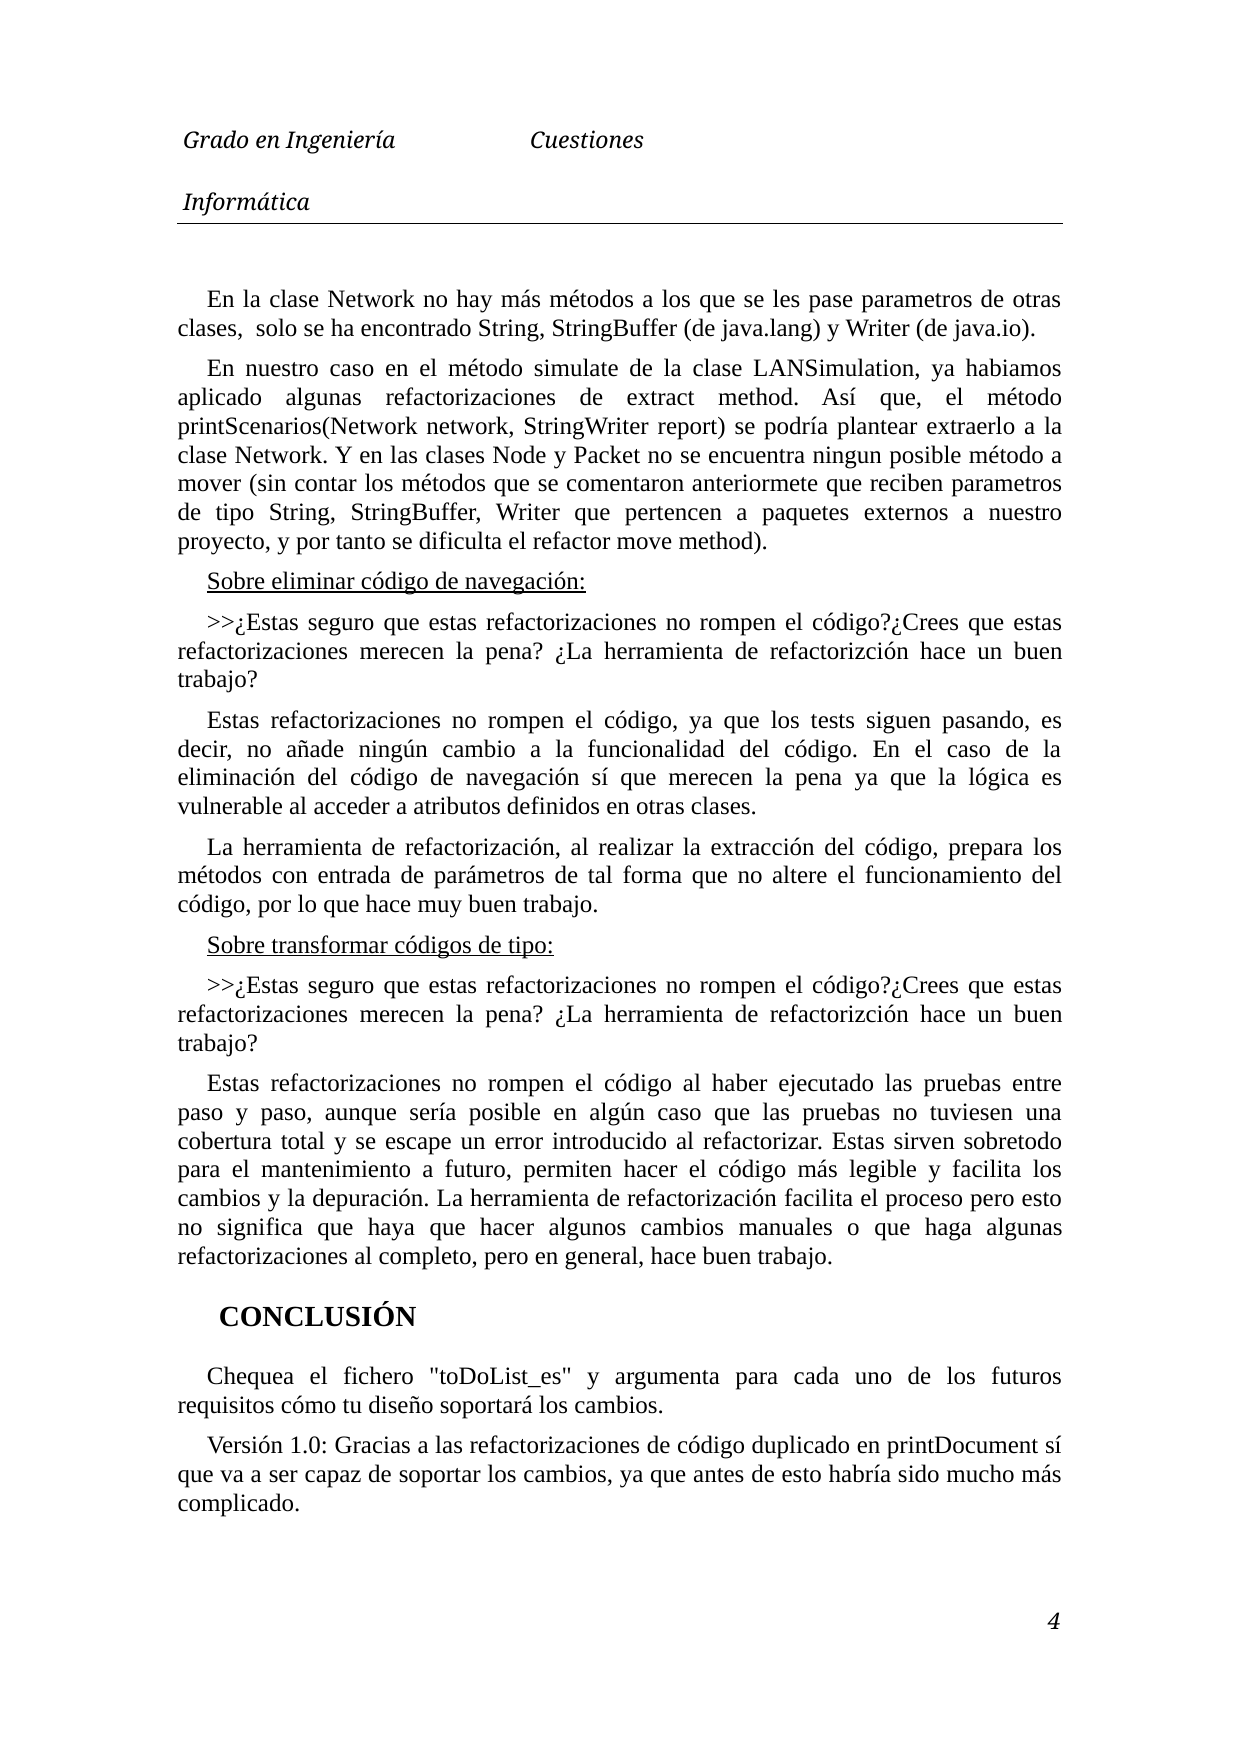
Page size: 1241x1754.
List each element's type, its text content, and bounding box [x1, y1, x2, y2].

text Sobre eliminar código de navegación: [177, 566, 1063, 595]
subtitle Conclusión [218, 1299, 1063, 1333]
text Estas refactorizaciones no rompen el código al haber ejecutado las pruebas entre paso y paso, aunque sería posible en algún caso que las pruebas no tuviesen una cobertura total y se escape un error introducido al refactorizar. Estas sirven sobretodo para el mantenimiento a futuro, permiten hacer el código más legible y facilita los cambios y la depuración. La herramienta de refactorización facilita el proceso pero esto no significa que haya que hacer algunos cambios manuales o que haga algunas refactorizaciones al completo, pero en general, hace buen trabajo. [177, 1068, 1063, 1269]
text En la clase Network no hay más métodos a los que se les pase parametros de otras clases, solo se ha encontrado String, StringBuffer (de java.lang) y Writer (de java.io). [177, 284, 1063, 342]
text Versión 1.0: Gracias a las refactorizaciones de código duplicado en printDocument sí que va a ser capaz de soportar los cambios, ya que antes de esto habría sido mucho más complicado. [177, 1431, 1063, 1517]
text >>¿Estas seguro que estas refactorizaciones no rompen el código?¿Crees que estas refactorizaciones merecen la pena? ¿La herramienta de refactorizción hace un buen trabajo? [177, 607, 1063, 693]
text >>¿Estas seguro que estas refactorizaciones no rompen el código?¿Crees que estas refactorizaciones merecen la pena? ¿La herramienta de refactorizción hace un buen trabajo? [177, 970, 1063, 1057]
text Estas refactorizaciones no rompen el código, ya que los tests siguen pasando, es decir, no añade ningún cambio a la funcionalidad del código. En el caso de la eliminación del código de navegación sí que merecen la pena ya que la lógica es vulnerable al acceder a atributos definidos en otras clases. [177, 705, 1063, 820]
text Chequea el fichero "toDoList_es" y argumenta para cada uno de los futuros requisitos cómo tu diseño soportará los cambios. [177, 1361, 1063, 1419]
text La herramienta de refactorización, al realizar la extracción del código, prepara los métodos con entrada de parámetros de tal forma que no altere el funcionamiento del código, por lo que hace muy buen trabajo. [177, 832, 1063, 918]
text Sobre transformar códigos de tipo: [177, 930, 1063, 958]
text En nuestro caso en el método simulate de la clase LANSimulation, ya habiamos aplicado algunas refactorizaciones de extract method. Así que, el método printScenarios(Network network, StringWriter report) se podría plantear extraerlo a la clase Network. Y en las clases Node y Packet no se encuentra ningun posible método a mover (sin contar los métodos que se comentaron anteriormete que reciben parametros de tipo String, StringBuffer, Writer que pertencen a paquetes externos a nuestro proyecto, y por tanto se dificulta el refactor move method). [177, 353, 1063, 555]
